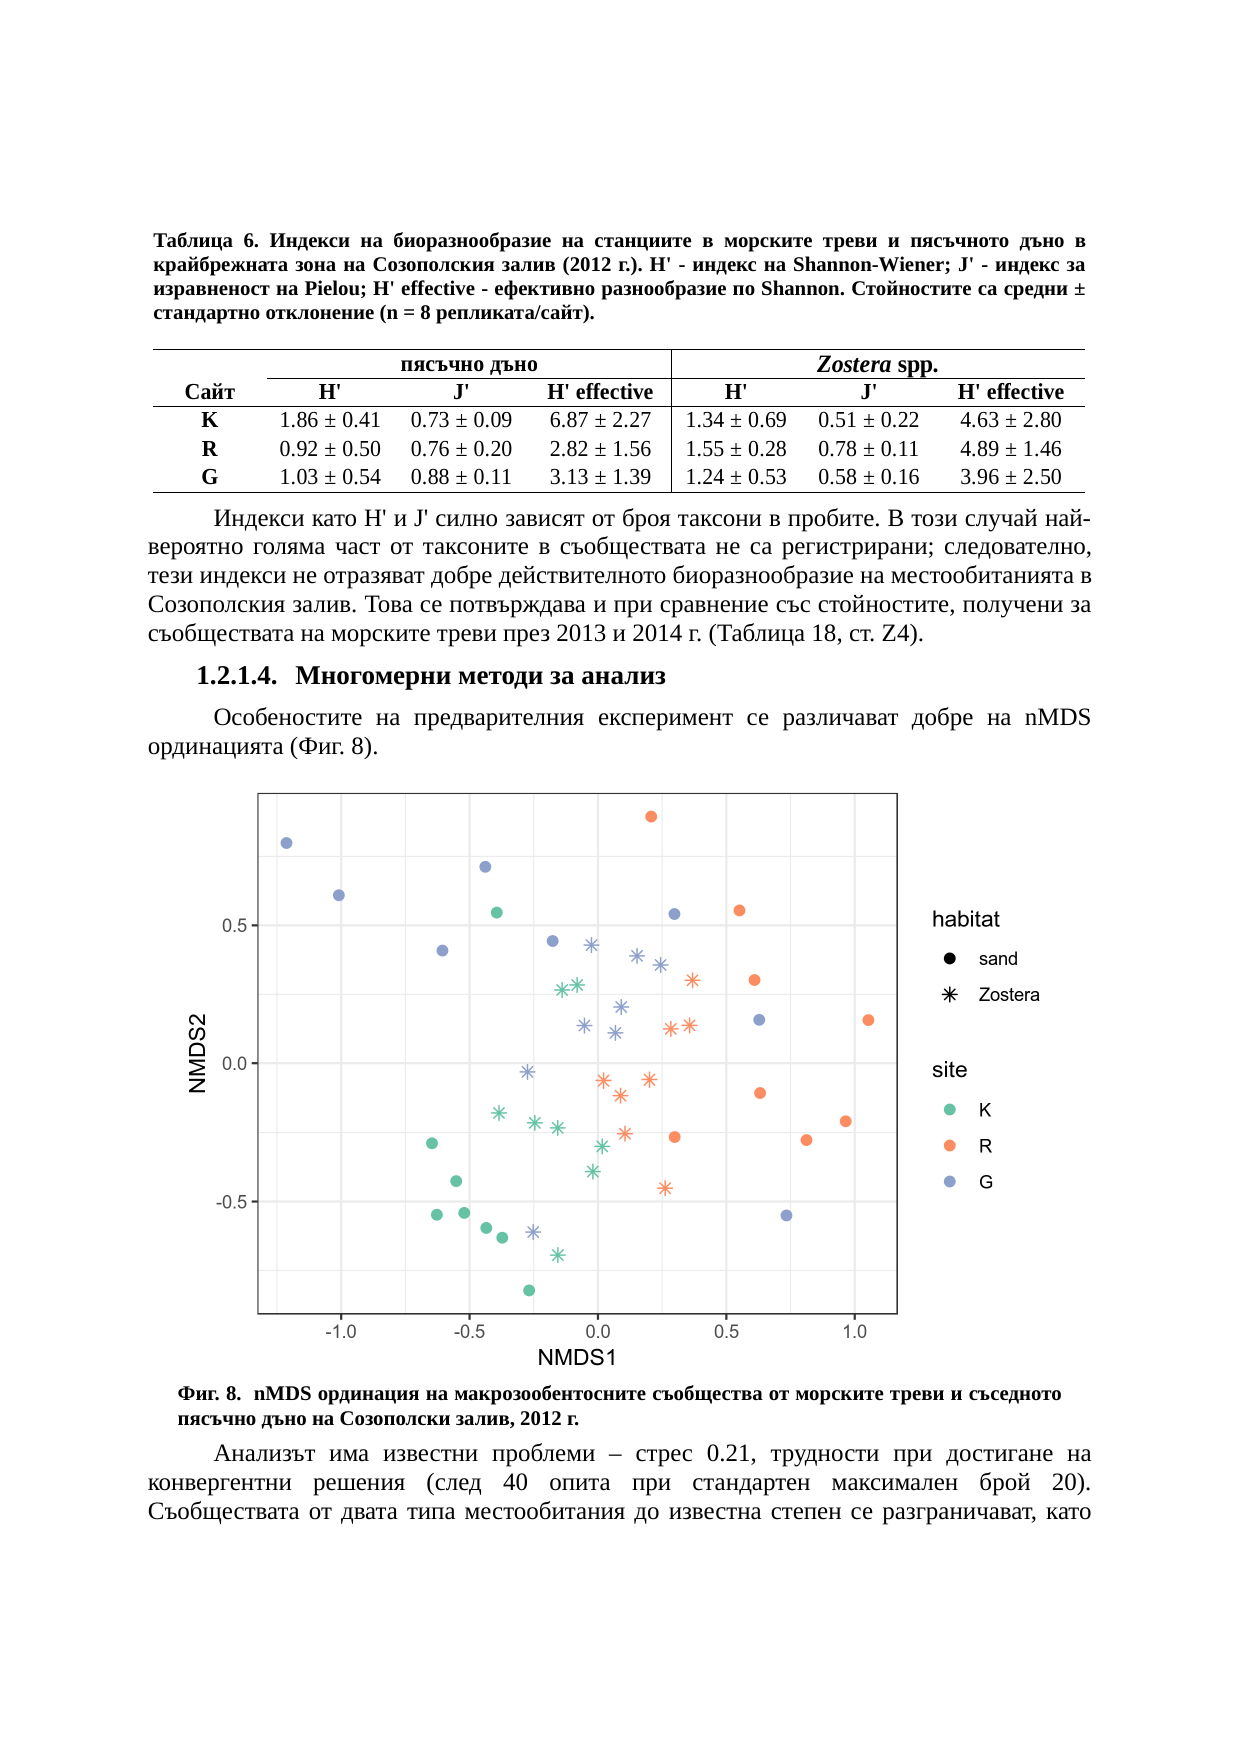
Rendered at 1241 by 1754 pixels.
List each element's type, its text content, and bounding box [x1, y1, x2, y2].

subtitle Многомерни методи за анализ [266, 659, 1093, 690]
text Анализът има известни проблеми – стрес 0.21, трудности при достигане на конвергентни решения (след 40 опита при стандартен максимален брой 20). Съобществата от двата типа местообитания до известна степен се разграничават, като [148, 1438, 1093, 1524]
text Фиг. 8. nMDS ординация на макрозообентосните съобщества от морските треви и съседното пясъчно дъно на Созополски залив, 2012 г. [177, 1382, 1063, 1429]
text Особеностите на предварителния експеримент се различават добре на nMDS ординацията (Фиг. 8). [148, 702, 1093, 760]
text Таблица 6. Индекси на биоразнообразие на станциите в морските треви и пясъчното дъно в крайбрежната зона на Созополския залив (2012 г.). H' - индекс на Shannon-Wiener; J' - индекс за изравненост на Pielou; H' effective - ефективно разнообразие по Shannon. Стойностите са средни ± стандартно отклонение (n = 8 репликата/сайт). [153, 228, 1087, 324]
picture [177, 781, 1063, 1382]
text Индекси като H' и J' силно зависят от броя таксони в пробите. В този случай най-вероятно голяма част от таксоните в съобществата не са регистрирани; следователно, тези индекси не отразяват добре действителното биоразнообразие на местообитанията в Созополския залив. Това се потвърждава и при сравнение със стойностите, получени за съобществата на морските треви през 2013 и 2014 г. (Таблица 18, ст. Z4). [148, 503, 1093, 646]
